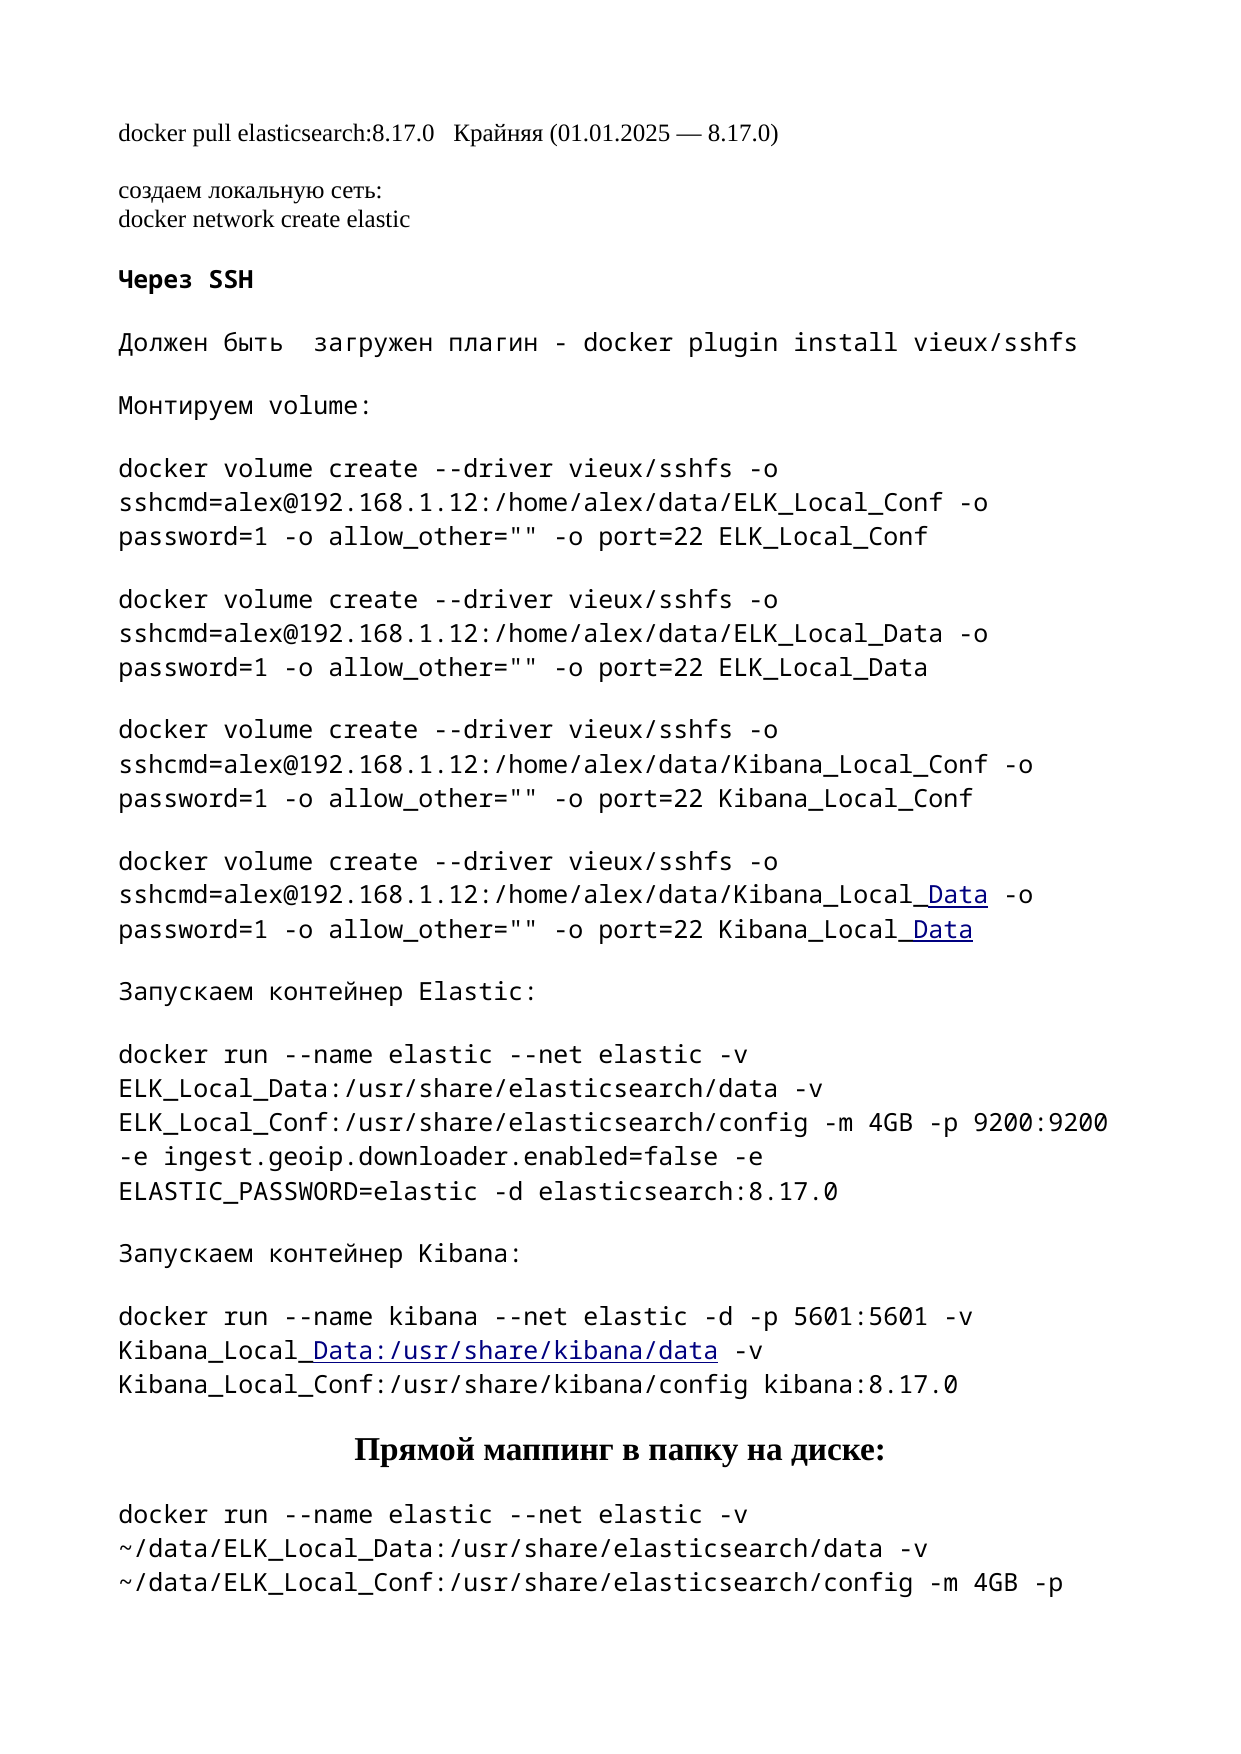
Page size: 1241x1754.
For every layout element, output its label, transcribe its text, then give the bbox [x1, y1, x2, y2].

text docker volume create --driver vieux/sshfs -o sshcmd=alex@192.168.1.12:/home/alex/data/ELK_Local_Conf -o password=1 -o allow_other="" -o port=22 ELK_Local_Conf [118, 450, 1122, 552]
text создаем локальную сеть: [118, 176, 1122, 204]
text docker volume create --driver vieux/sshfs -o sshcmd=alex@192.168.1.12:/home/alex/data/ELK_Local_Data -o password=1 -o allow_other="" -o port=22 ELK_Local_Data [118, 581, 1122, 683]
text docker run --name elastic --net elastic -v ELK_Local_Data:/usr/share/elasticsearch/data -v ELK_Local_Conf:/usr/share/elasticsearch/config -m 4GB -p 9200:9200 -e ingest.geoip.downloader.enabled=false -e ELASTIC_PASSWORD=elastic -d elasticsearch:8.17.0 [118, 1037, 1122, 1207]
text Через SSH [118, 262, 1122, 296]
text Прямой маппинг в папку на диске: [118, 1430, 1122, 1468]
text docker volume create --driver vieux/sshfs -o sshcmd=alex@192.168.1.12:/home/alex/data/Kibana_Local_Conf -o password=1 -o allow_other="" -o port=22 Kibana_Local_Conf [118, 712, 1122, 814]
text Запускаем контейнер Elastic: [118, 974, 1122, 1008]
text docker volume create --driver vieux/sshfs -o sshcmd=alex@192.168.1.12:/home/alex/data/Kibana_Local_Data -o password=1 -o allow_other="" -o port=22 Kibana_Local_Data [118, 843, 1122, 945]
text docker network create elastic [118, 204, 1122, 262]
text docker pull elasticsearch:8.17.0 Крайняя (01.01.2025 — 8.17.0) [118, 118, 1122, 147]
text docker run --name kibana --net elastic -d -p 5601:5601 -v Kibana_Local_Data:/usr/share/kibana/data -v Kibana_Local_Conf:/usr/share/kibana/config kibana:8.17.0 [118, 1299, 1122, 1430]
text Должен быть загружен плагин - docker plugin install vieux/sshfs [118, 325, 1122, 359]
text Монтируем volume: [118, 387, 1122, 422]
text Запускаем контейнер Kibana: [118, 1236, 1122, 1270]
text docker run --name elastic --net elastic -v ~/data/ELK_Local_Data:/usr/share/elasticsearch/data -v ~/data/ELK_Local_Conf:/usr/share/elasticsearch/config -m 4GB -p [118, 1497, 1122, 1599]
